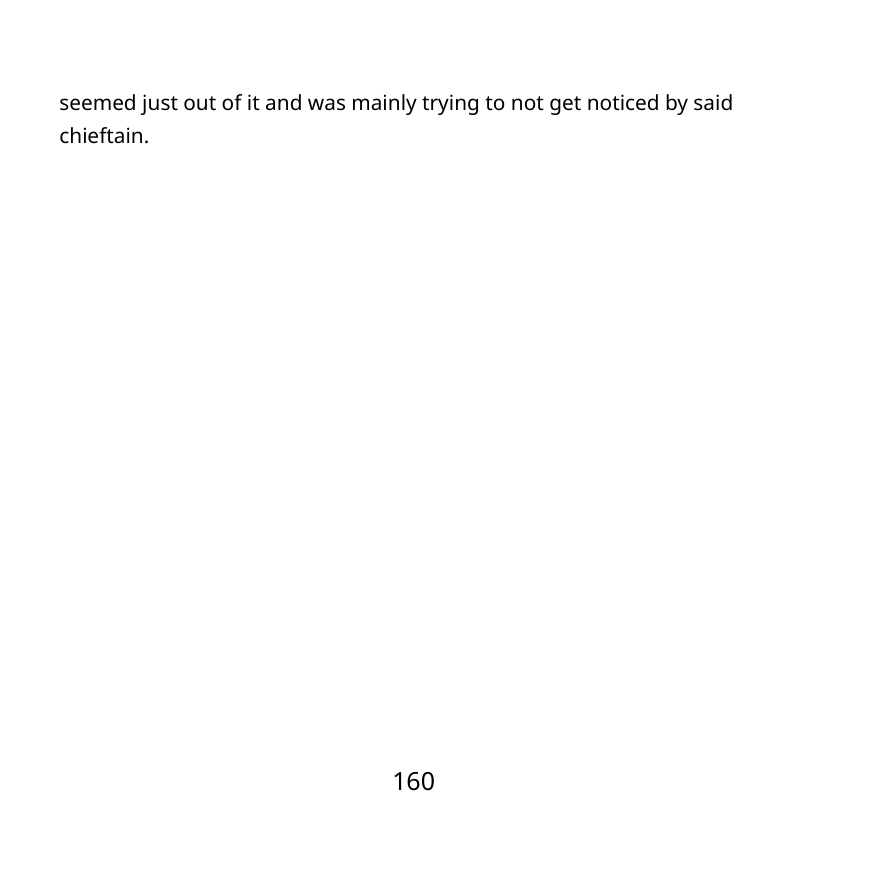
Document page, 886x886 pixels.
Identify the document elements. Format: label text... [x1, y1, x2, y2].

text seemed just out of it and was mainly trying to not get noticed by said chieftain. [59, 88, 768, 149]
